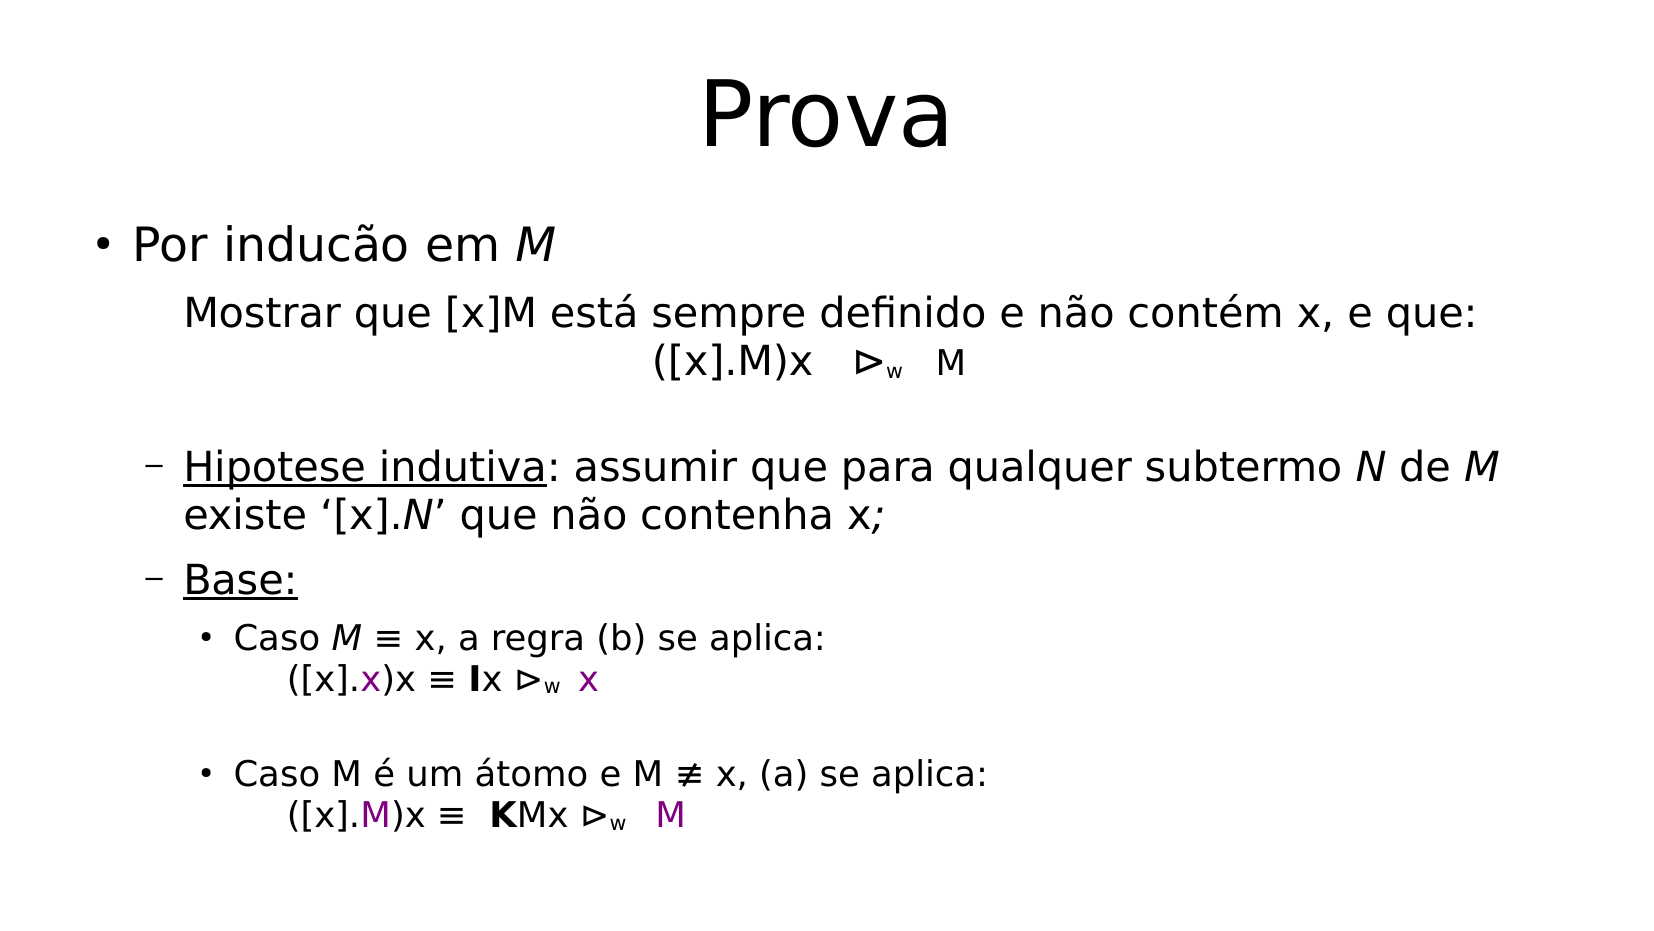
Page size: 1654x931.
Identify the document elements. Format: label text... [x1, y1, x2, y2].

list Por inducão em M Mostrar que [x]M está sempre definido e não contém x, e que: ([x].M)x ⊳w M Hipotese indutiva: assumir que para qualquer subtermo N de M existe ‘[x].N’ que não contenha x; Base: Caso M ≡ x, a regra (b) se aplica: ([x].x)x ≡ Ix ⊳w x Caso M é um átomo e M ≢ x, (a) se aplica: ([x].M)x ≡ KMx ⊳w M [82, 217, 1571, 841]
title Prova [82, 37, 1571, 193]
